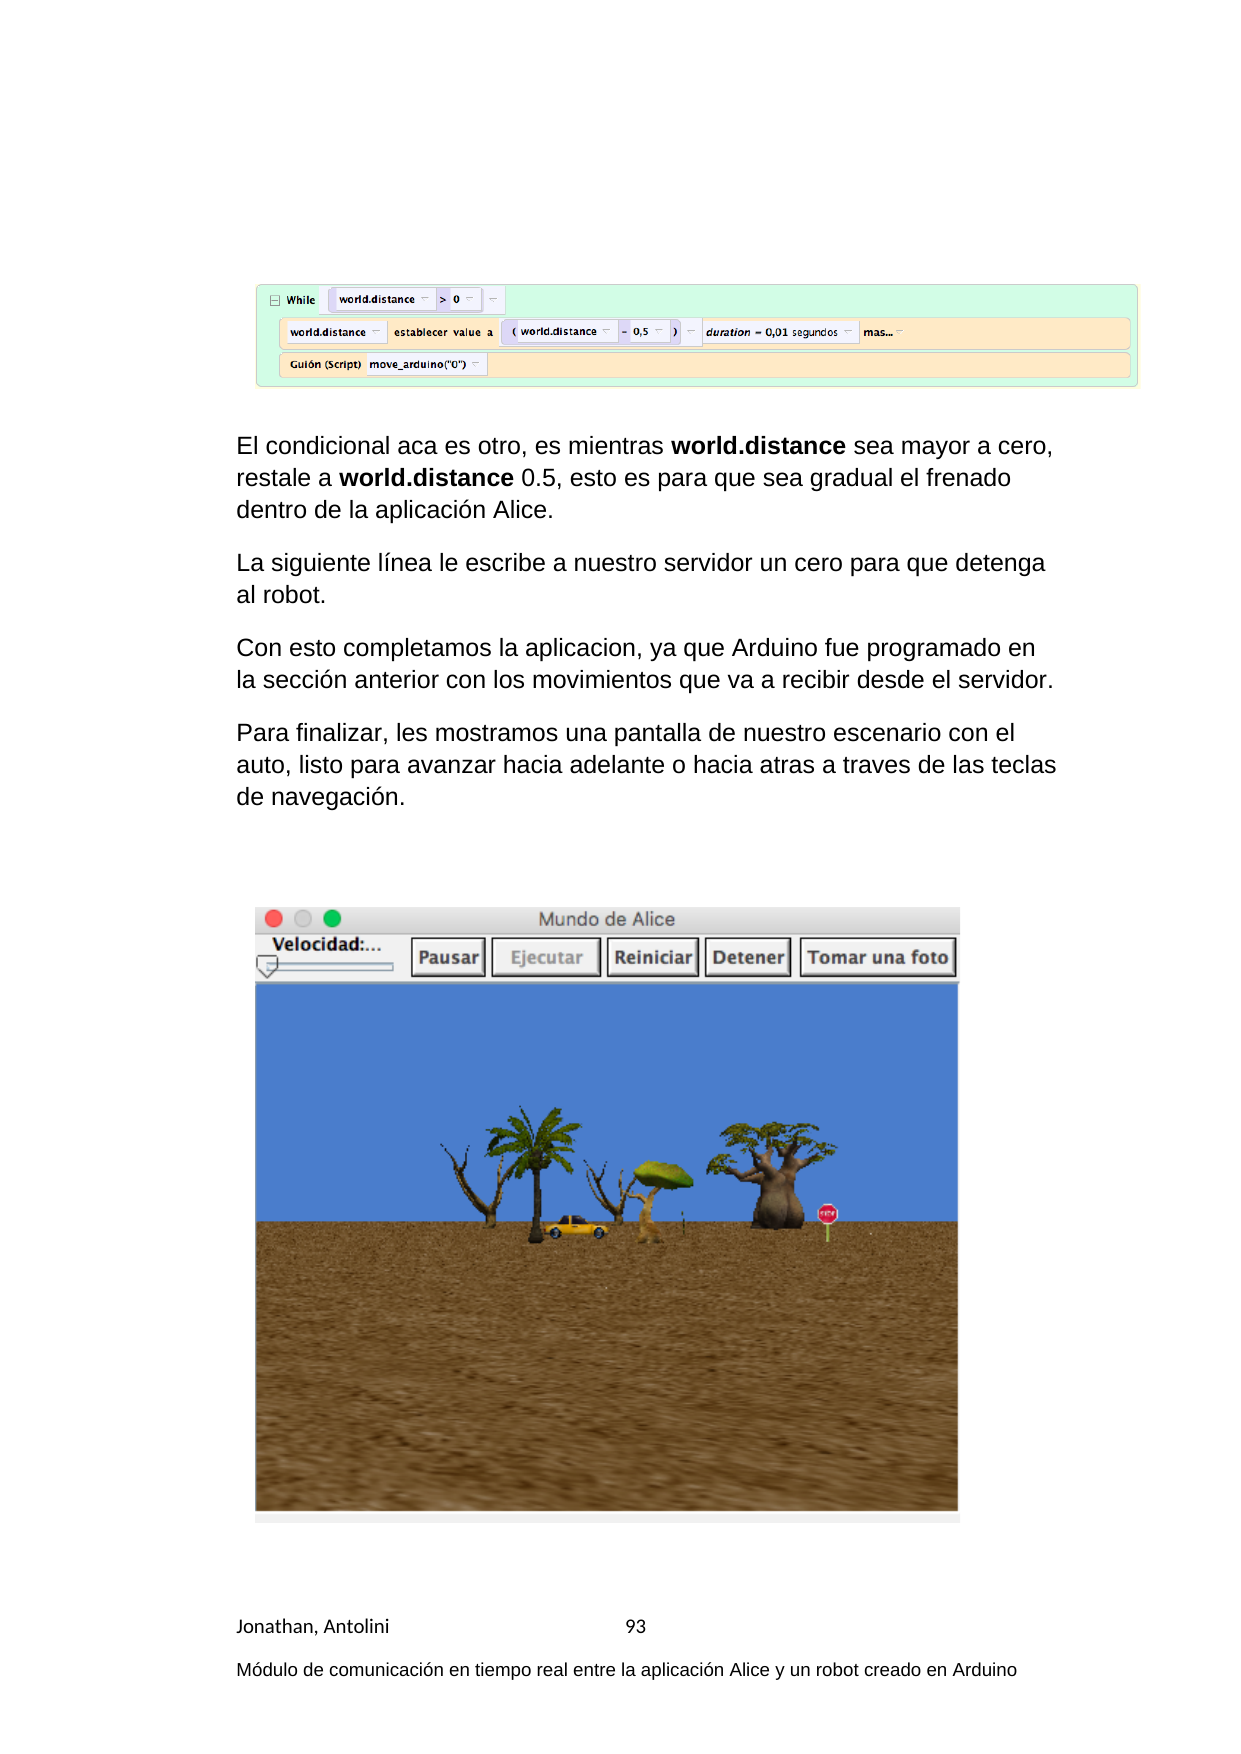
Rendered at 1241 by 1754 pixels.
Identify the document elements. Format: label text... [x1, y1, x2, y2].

picture [255, 907, 961, 1523]
text Para finalizar, les mostramos una pantalla de nuestro escenario con el auto, listo para avanzar hacia adelante o hacia atras a traves de las teclas de navegación. [236, 719, 1063, 811]
text La siguiente línea le escribe a nuestro servidor un cero para que detenga al robot. [236, 549, 1063, 609]
text El condicional aca es otro, es mientras world.distance sea mayor a cero, restale a world.distance 0.5, esto es para que sea gradual el frenado dentro de la aplicación Alice. [236, 432, 1063, 524]
text Con esto completamos la aplicacion, ya que Arduino fue programado en la sección anterior con los movimientos que va a recibir desde el servidor. [236, 634, 1063, 694]
picture [255, 284, 1141, 389]
